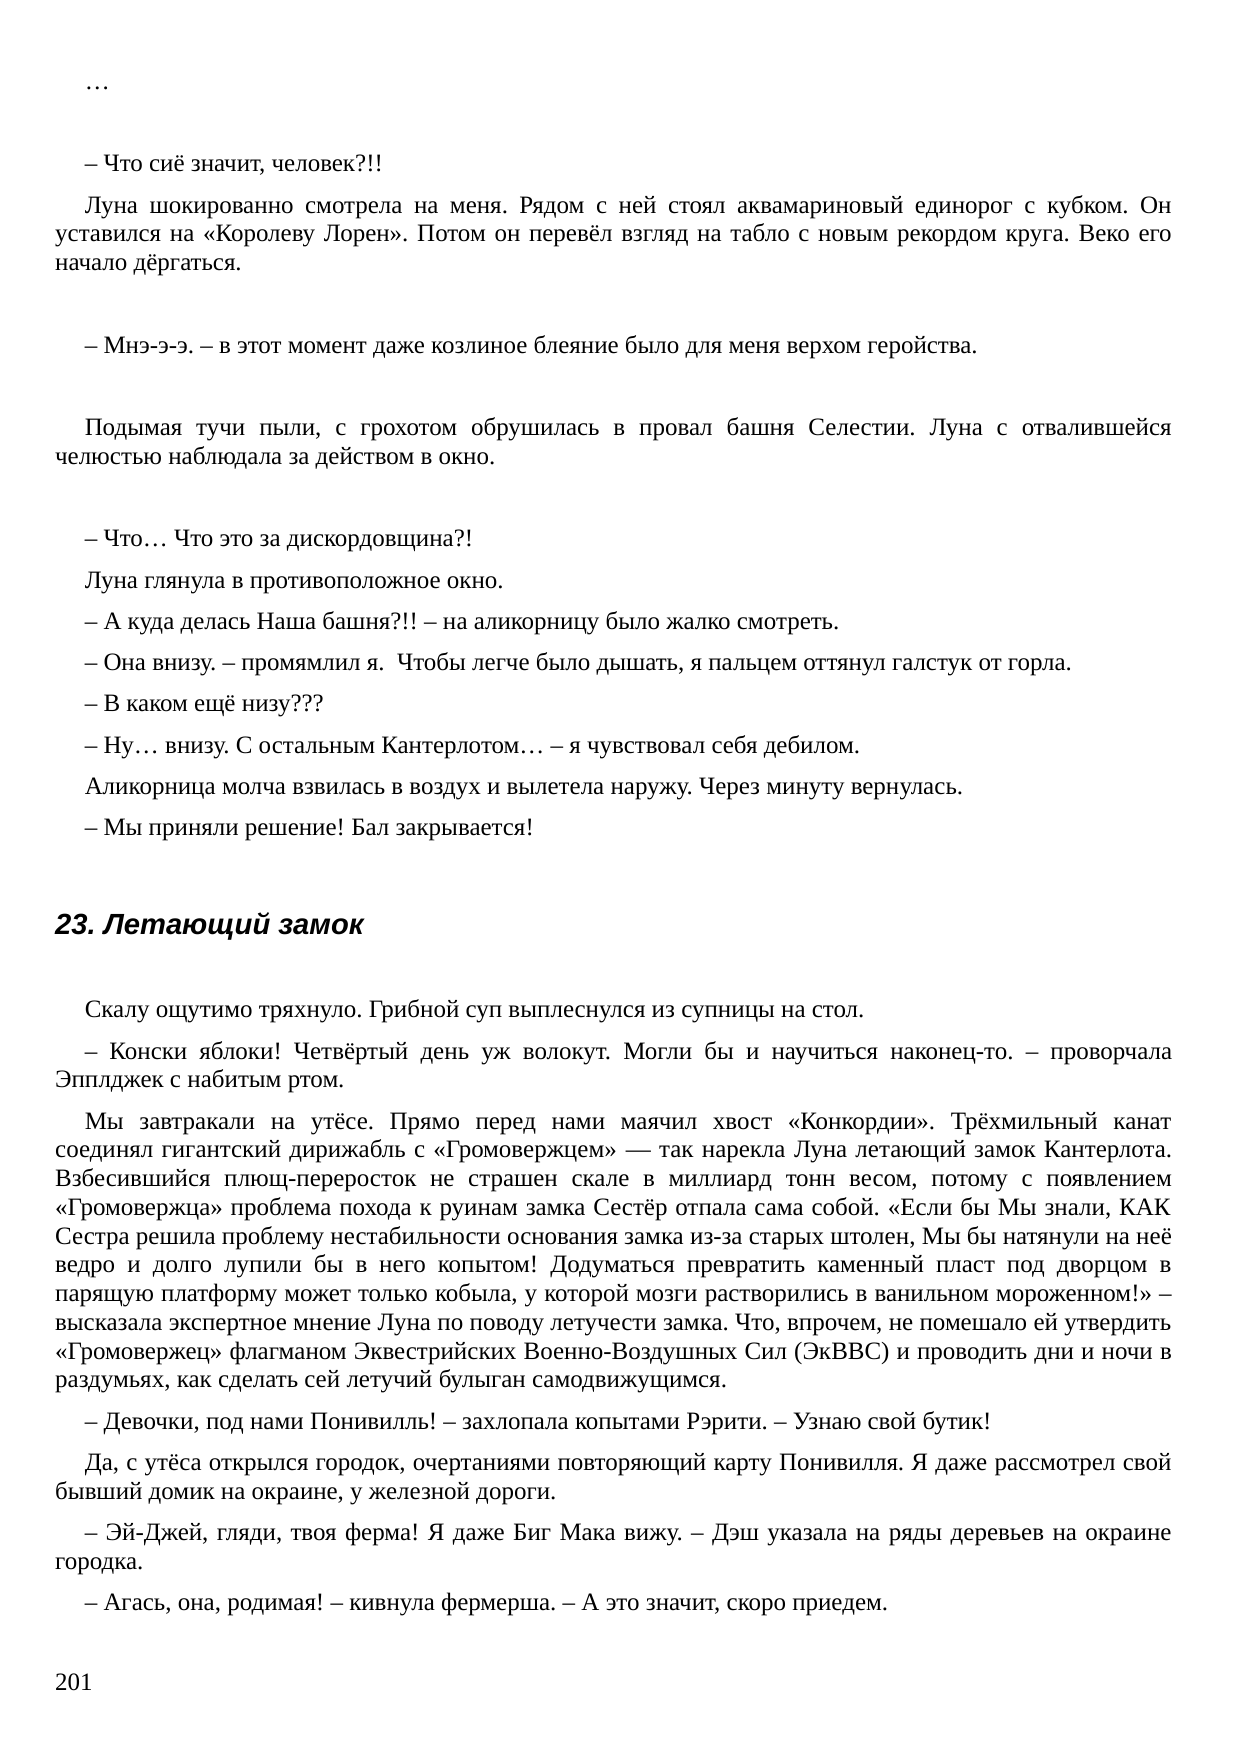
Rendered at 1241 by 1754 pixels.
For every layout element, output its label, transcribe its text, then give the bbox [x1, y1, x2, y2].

text Луна глянула в противоположное окно. [55, 565, 1173, 593]
text – Мы приняли решение! Бал закрывается! [55, 812, 1173, 841]
text – Она внизу. – промямлил я. Чтобы легче было дышать, я пальцем оттянул галстук от горла. [55, 647, 1173, 676]
text – Агась, она, родимая! – кивнула фермерша. – А это значит, скоро приедем. [55, 1587, 1173, 1616]
text Скалу ощутимо тряхнуло. Грибной суп выплеснулся из супницы на стол. [55, 994, 1173, 1023]
text Да, с утёса открылся городок, очертаниями повторяющий карту Понивилля. Я даже рассмотрел свой бывший домик на окраине, у железной дороги. [55, 1447, 1173, 1504]
text – Эй-Джей, гляди, твоя ферма! Я даже Биг Мака вижу. – Дэш указала на ряды деревьев на окраине городка. [55, 1517, 1173, 1574]
text Мы завтракали на утёсе. Прямо перед нами маячил хвост «Конкордии». Трёхмильный канат соединял гигантский дирижабль с «Громовержцем» — так нарекла Луна летающий замок Кантерлота. Взбесившийся плющ-переросток не страшен скале в миллиард тонн весом, потому с появлением «Громовержца» проблема похода к руинам замка Сестёр отпала сама собой. «Если бы Мы знали, КАК Сестра решила проблему нестабильности основания замка из-за старых штолен, Мы бы натянули на неё ведро и долго лупили бы в него копытом! Додуматься превратить каменный пласт под дворцом в парящую платформу может только кобыла, у которой мозги растворились в ванильном мороженном!» – высказала экспертное мнение Луна по поводу летучести замка. Что, впрочем, не помешало ей утвердить «Громовержец» флагманом Эквестрийских Военно-Воздушных Сил (ЭкВВС) и проводить дни и ночи в раздумьях, как сделать сей летучий булыган самодвижущимся. [55, 1106, 1173, 1393]
text – Что… Что это за дискордовщина?! [55, 523, 1173, 552]
text – В каком ещё низу??? [55, 688, 1173, 717]
text – Девочки, под нами Понивилль! – захлопала копытами Рэрити. – Узнаю свой бутик! [55, 1406, 1173, 1434]
text Аликорница молча взвилась в воздух и вылетела наружу. Через минуту вернулась. [55, 771, 1173, 800]
subtitle 23. Летающий замок [55, 907, 1173, 941]
text – А куда делась Наша башня?!! – на аликорницу было жалко смотреть. [55, 606, 1173, 635]
text – Мнэ-э-э. – в этот момент даже козлиное блеяние было для меня верхом геройства. [55, 330, 1173, 358]
text – Конски яблоки! Четвёртый день уж волокут. Могли бы и научиться наконец-то. – проворчала Эпплджек с набитым ртом. [55, 1036, 1173, 1093]
text Подымая тучи пыли, с грохотом обрушилась в провал башня Селестии. Луна с отвалившейся челюстью наблюдала за действом в окно. [55, 412, 1173, 470]
text Луна шокированно смотрела на меня. Рядом с ней стоял аквамариновый единорог с кубком. Он уставился на «Королеву Лорен». Потом он перевёл взгляд на табло с новым рекордом круга. Веко его начало дёргаться. [55, 190, 1173, 276]
text … [55, 66, 1173, 95]
text – Что сиё значит, человек?!! [55, 148, 1173, 177]
text – Ну… внизу. С остальным Кантерлотом… – я чувствовал себя дебилом. [55, 730, 1173, 758]
